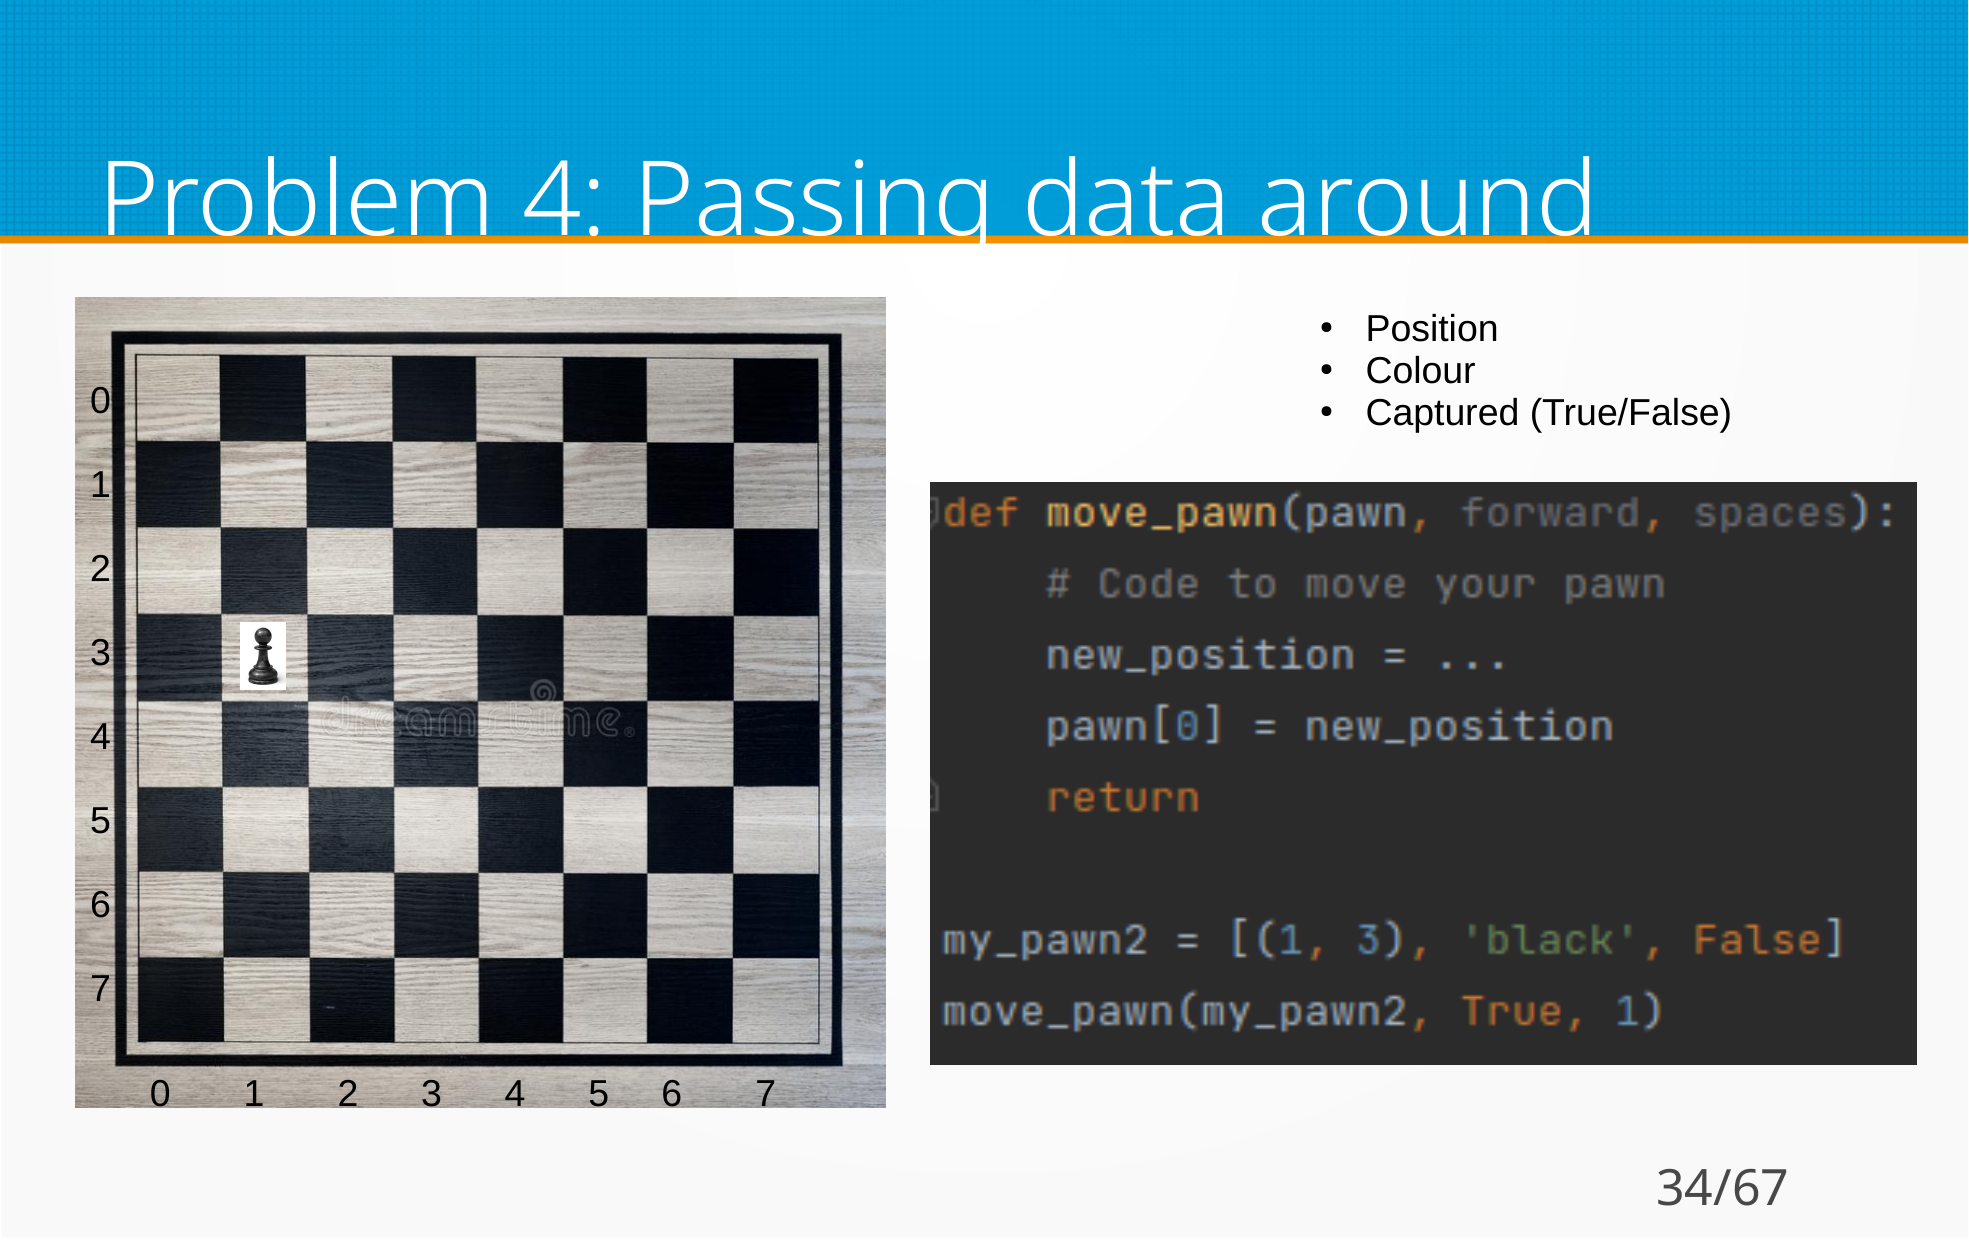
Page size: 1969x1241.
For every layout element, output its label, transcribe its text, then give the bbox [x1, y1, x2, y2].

picture [0, 236, 1969, 1241]
text_box Position Colour Captured (True/False) [1305, 300, 1831, 441]
text_box 0 1 2 3 4 5 6 7 [75, 330, 121, 1017]
title Problem 4: Passing data around [98, 49, 1870, 257]
text_box 0 1 2 3 4 5 6 7 [135, 1065, 811, 1122]
